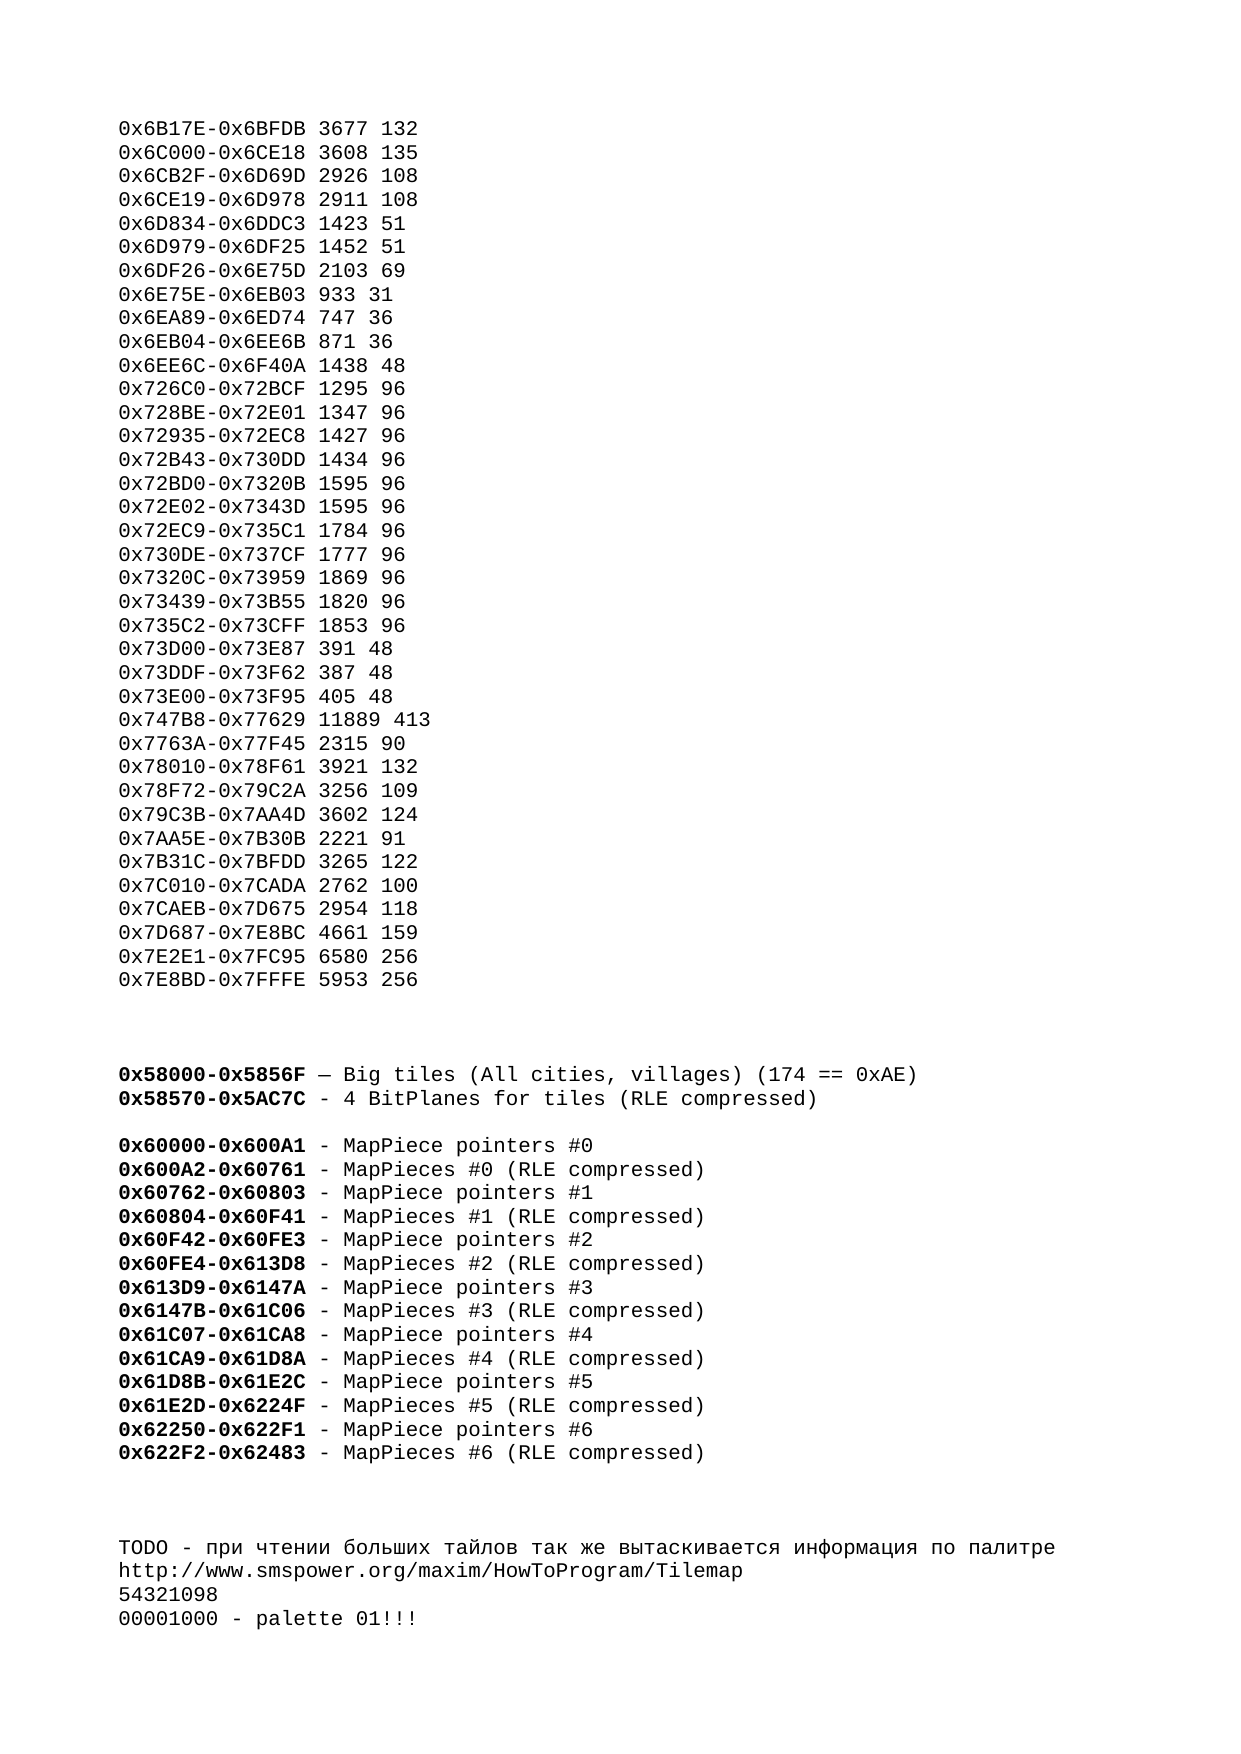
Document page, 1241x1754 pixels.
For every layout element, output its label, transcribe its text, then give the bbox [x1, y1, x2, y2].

text 0x60762-0x60803 - MapPiece pointers #1 [118, 1182, 1122, 1206]
text 0x72B43-0x730DD 1434 96 [118, 449, 1122, 473]
text 0x73439-0x73B55 1820 96 [118, 591, 1122, 615]
text 0x6147B-0x61C06 - MapPieces #3 (RLE compressed) [118, 1300, 1122, 1324]
text 0x58000-0x5856F — Big tiles (All cities, villages) (174 == 0xAE) [118, 1064, 1122, 1088]
text 0x7CAEB-0x7D675 2954 118 [118, 898, 1122, 922]
text 0x7B31C-0x7BFDD 3265 122 [118, 851, 1122, 875]
text 0x6EE6C-0x6F40A 1438 48 [118, 354, 1122, 378]
text 0x6EB04-0x6EE6B 871 36 [118, 331, 1122, 354]
text 0x7D687-0x7E8BC 4661 159 [118, 922, 1122, 946]
text 0x72E02-0x7343D 1595 96 [118, 496, 1122, 520]
text 0x73E00-0x73F95 405 48 [118, 686, 1122, 709]
text 0x61D8B-0x61E2C - MapPiece pointers #5 [118, 1371, 1122, 1395]
text 0x6EA89-0x6ED74 747 36 [118, 307, 1122, 331]
text 0x61C07-0x61CA8 - MapPiece pointers #4 [118, 1324, 1122, 1348]
text 0x6B17E-0x6BFDB 3677 132 [118, 118, 1122, 142]
text 0x61CA9-0x61D8A - MapPieces #4 (RLE compressed) [118, 1348, 1122, 1371]
text 0x726C0-0x72BCF 1295 96 [118, 378, 1122, 402]
text 00001000 - palette 01!!! [118, 1608, 1122, 1631]
text 0x72935-0x72EC8 1427 96 [118, 426, 1122, 449]
text 0x78F72-0x79C2A 3256 109 [118, 780, 1122, 804]
text 0x7320C-0x73959 1869 96 [118, 567, 1122, 591]
text 0x73D00-0x73E87 391 48 [118, 638, 1122, 662]
text 0x61E2D-0x6224F - MapPieces #5 (RLE compressed) [118, 1395, 1122, 1419]
text 0x60804-0x60F41 - MapPieces #1 (RLE compressed) [118, 1206, 1122, 1229]
text 0x613D9-0x6147A - MapPiece pointers #3 [118, 1277, 1122, 1300]
text 0x600A2-0x60761 - MapPieces #0 (RLE compressed) [118, 1158, 1122, 1182]
text 0x72BD0-0x7320B 1595 96 [118, 473, 1122, 496]
text 0x735C2-0x73CFF 1853 96 [118, 615, 1122, 638]
text 0x6E75E-0x6EB03 933 31 [118, 284, 1122, 307]
text 0x58570-0x5AC7C - 4 BitPlanes for tiles (RLE compressed) [118, 1088, 1122, 1111]
text 0x728BE-0x72E01 1347 96 [118, 402, 1122, 426]
text 0x7763A-0x77F45 2315 90 [118, 733, 1122, 757]
text 0x60FE4-0x613D8 - MapPieces #2 (RLE compressed) [118, 1253, 1122, 1277]
text 0x60000-0x600A1 - MapPiece pointers #0 [118, 1135, 1122, 1158]
text TODO - при чтении больших тайлов так же вытаскивается информация по палитре [118, 1537, 1122, 1561]
text 0x7C010-0x7CADA 2762 100 [118, 875, 1122, 898]
text 54321098 [118, 1584, 1122, 1608]
text 0x7E8BD-0x7FFFE 5953 256 [118, 969, 1122, 993]
text 0x60F42-0x60FE3 - MapPiece pointers #2 [118, 1229, 1122, 1253]
text 0x79C3B-0x7AA4D 3602 124 [118, 804, 1122, 827]
text 0x73DDF-0x73F62 387 48 [118, 662, 1122, 686]
text 0x6CE19-0x6D978 2911 108 [118, 189, 1122, 213]
text 0x747B8-0x77629 11889 413 [118, 709, 1122, 733]
text 0x7E2E1-0x7FC95 6580 256 [118, 946, 1122, 969]
text 0x622F2-0x62483 - MapPieces #6 (RLE compressed) [118, 1442, 1122, 1466]
text 0x62250-0x622F1 - MapPiece pointers #6 [118, 1419, 1122, 1442]
text 0x6CB2F-0x6D69D 2926 108 [118, 165, 1122, 189]
text 0x6D834-0x6DDC3 1423 51 [118, 213, 1122, 236]
text 0x6C000-0x6CE18 3608 135 [118, 142, 1122, 165]
text 0x6DF26-0x6E75D 2103 69 [118, 260, 1122, 284]
text 0x72EC9-0x735C1 1784 96 [118, 520, 1122, 544]
text http://www.smspower.org/maxim/HowToProgram/Tilemap [118, 1561, 1122, 1584]
text 0x78010-0x78F61 3921 132 [118, 757, 1122, 780]
text 0x6D979-0x6DF25 1452 51 [118, 236, 1122, 260]
text 0x730DE-0x737CF 1777 96 [118, 544, 1122, 567]
text 0x7AA5E-0x7B30B 2221 91 [118, 827, 1122, 851]
